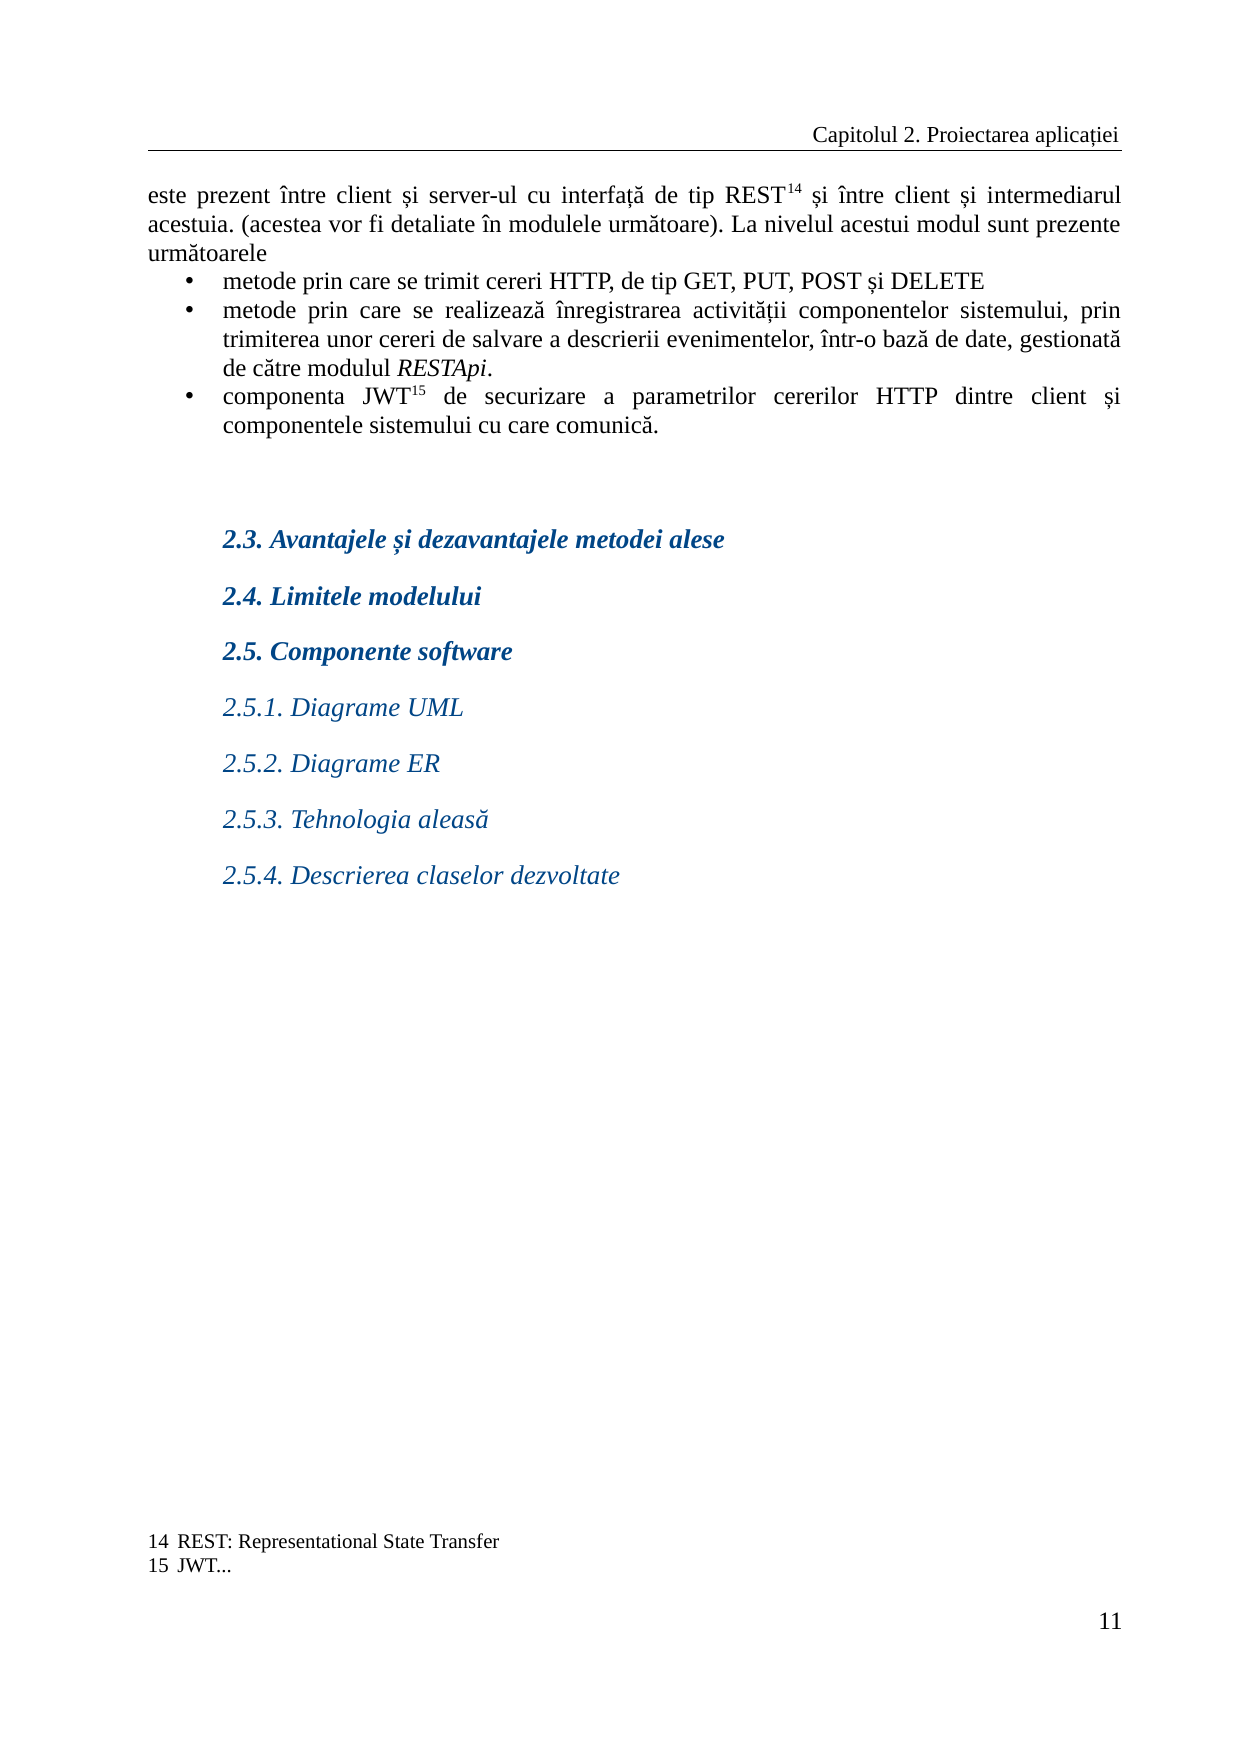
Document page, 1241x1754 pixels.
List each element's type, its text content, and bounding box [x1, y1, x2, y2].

subtitle Diagrame UML [223, 691, 1122, 723]
subtitle Tehnologia aleasă [223, 803, 1122, 834]
subtitle Diagrame ER [223, 747, 1122, 778]
list metode prin care se realizează înregistrarea activității componentelor sistemului, prin trimiterea unor cereri de salvare a descrierii evenimentelor, într-o bază de date, gestionată de către modulul RESTApi. [185, 295, 1122, 381]
list componenta JWT de securizare a parametrilor cererilor HTTP dintre client și componentele sistemului cu care comunică. [185, 381, 1122, 439]
text REST: Representational State Transfer [148, 1529, 1122, 1553]
subtitle Limitele modelului [223, 579, 1122, 611]
subtitle Componente software [223, 636, 1122, 667]
list metode prin care se trimit cereri HTTP, de tip GET, PUT, POST și DELETE [185, 266, 1122, 295]
text este prezent între client și server-ul cu interfață de tip REST și între client și intermediarul acestuia. (acestea vor fi detaliate în modulele următoare). La nivelul acestui modul sunt prezente următoarele [148, 180, 1122, 266]
subtitle Descrierea claselor dezvoltate [223, 859, 1122, 890]
list JWT... [148, 1553, 1122, 1577]
subtitle Avantajele și dezavantajele metodei alese [223, 524, 1122, 555]
